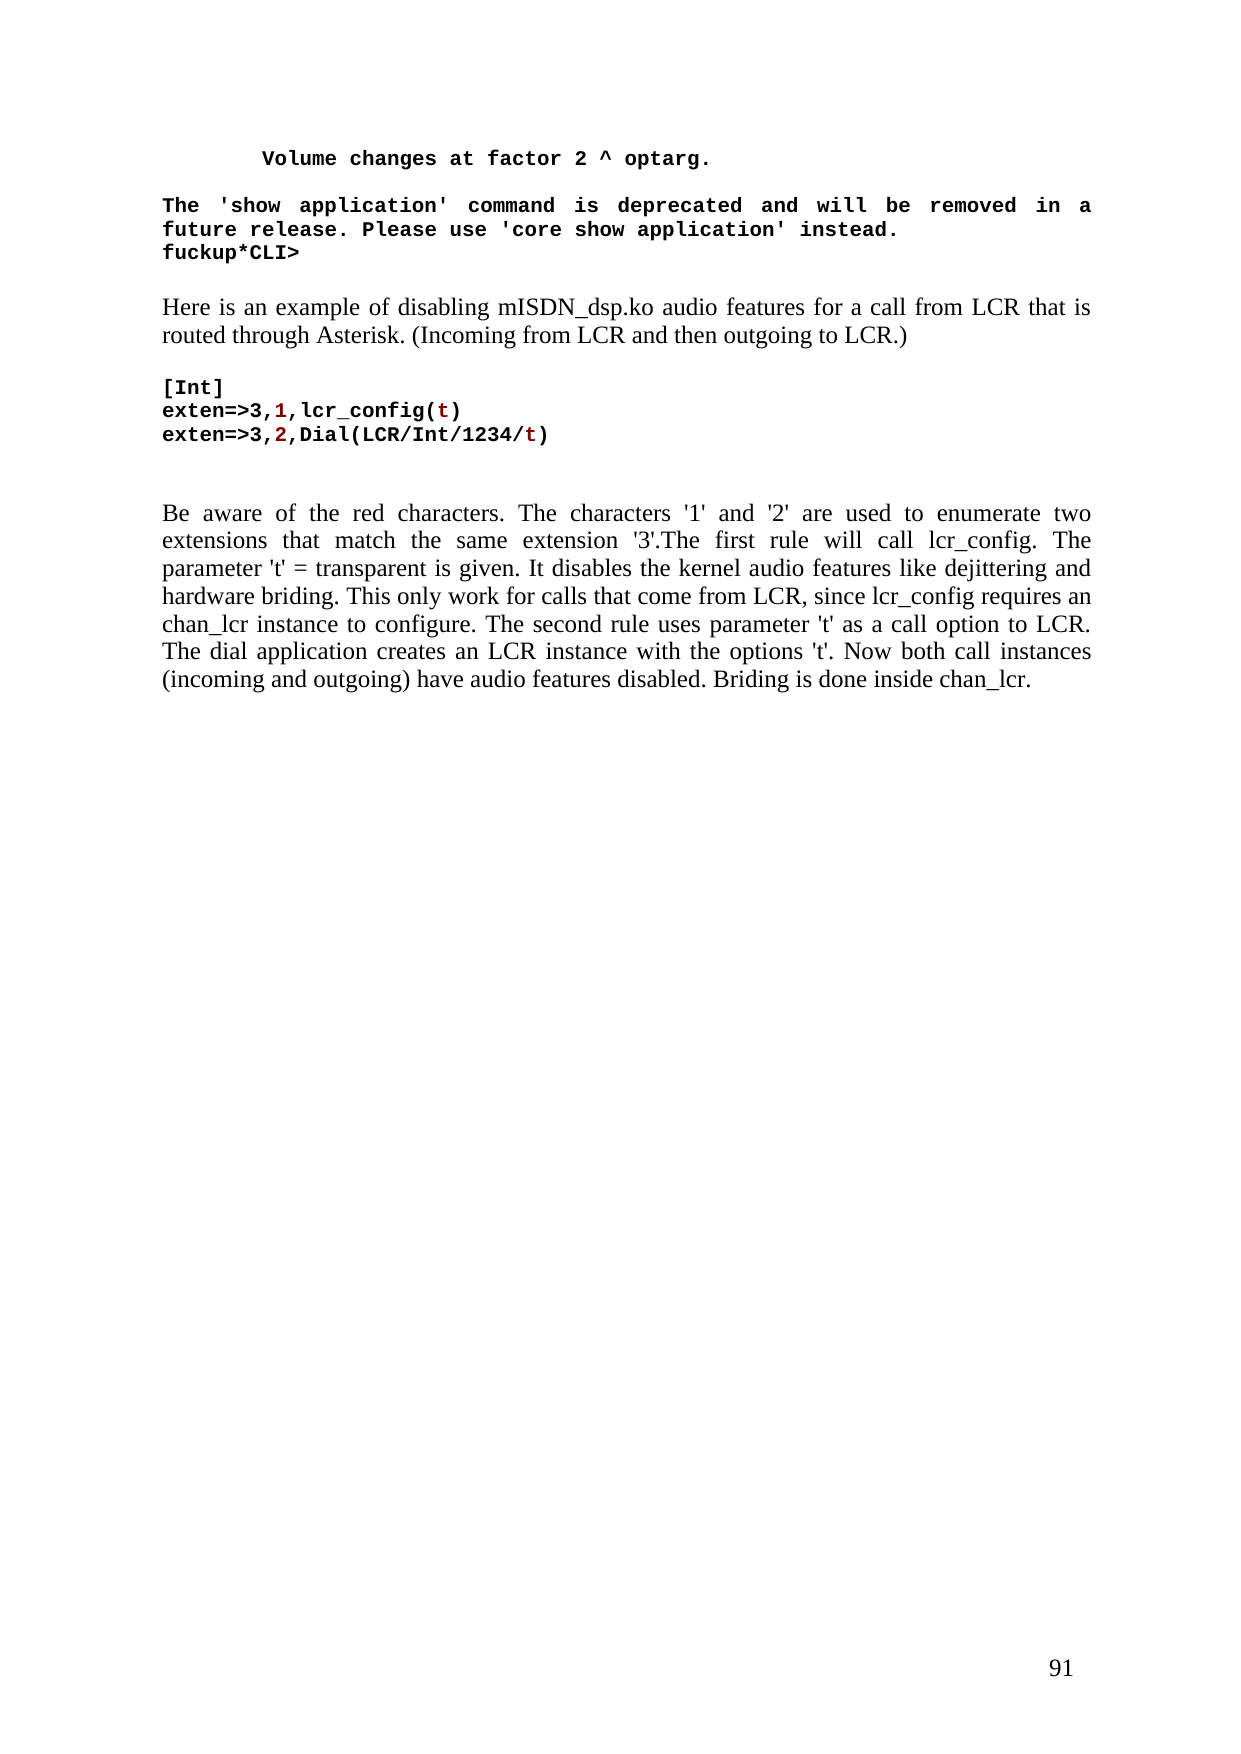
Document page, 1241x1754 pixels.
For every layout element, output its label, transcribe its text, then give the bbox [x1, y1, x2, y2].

text Volume changes at factor 2 ^ optarg. [162, 148, 1092, 171]
text [Int] [162, 377, 1092, 400]
text exten=>3,1,lcr_config(t) [162, 400, 1092, 424]
text The 'show application' command is deprecated and will be removed in a future release. Please use 'core show application' instead. [162, 195, 1092, 242]
text Here is an example of disabling mISDN_dsp.ko audio features for a call from LCR that is routed through Asterisk. (Incoming from LCR and then outgoing to LCR.) [162, 293, 1092, 349]
text Be aware of the red characters. The characters '1' and '2' are used to enumerate two extensions that match the same extension '3'.The first rule will call lcr_config. The parameter 't' = transparent is given. It disables the kernel audio features like dejittering and hardware briding. This only work for calls that come from LCR, since lcr_config requires an chan_lcr instance to configure. The second rule uses parameter 't' as a call option to LCR. The dial application creates an LCR instance with the options 't'. Now both call instances (incoming and outgoing) have audio features disabled. Briding is done inside chan_lcr. [162, 499, 1092, 693]
text fuckup*CLI> [162, 242, 1092, 266]
text exten=>3,2,Dial(LCR/Int/1234/t) [162, 424, 1092, 448]
